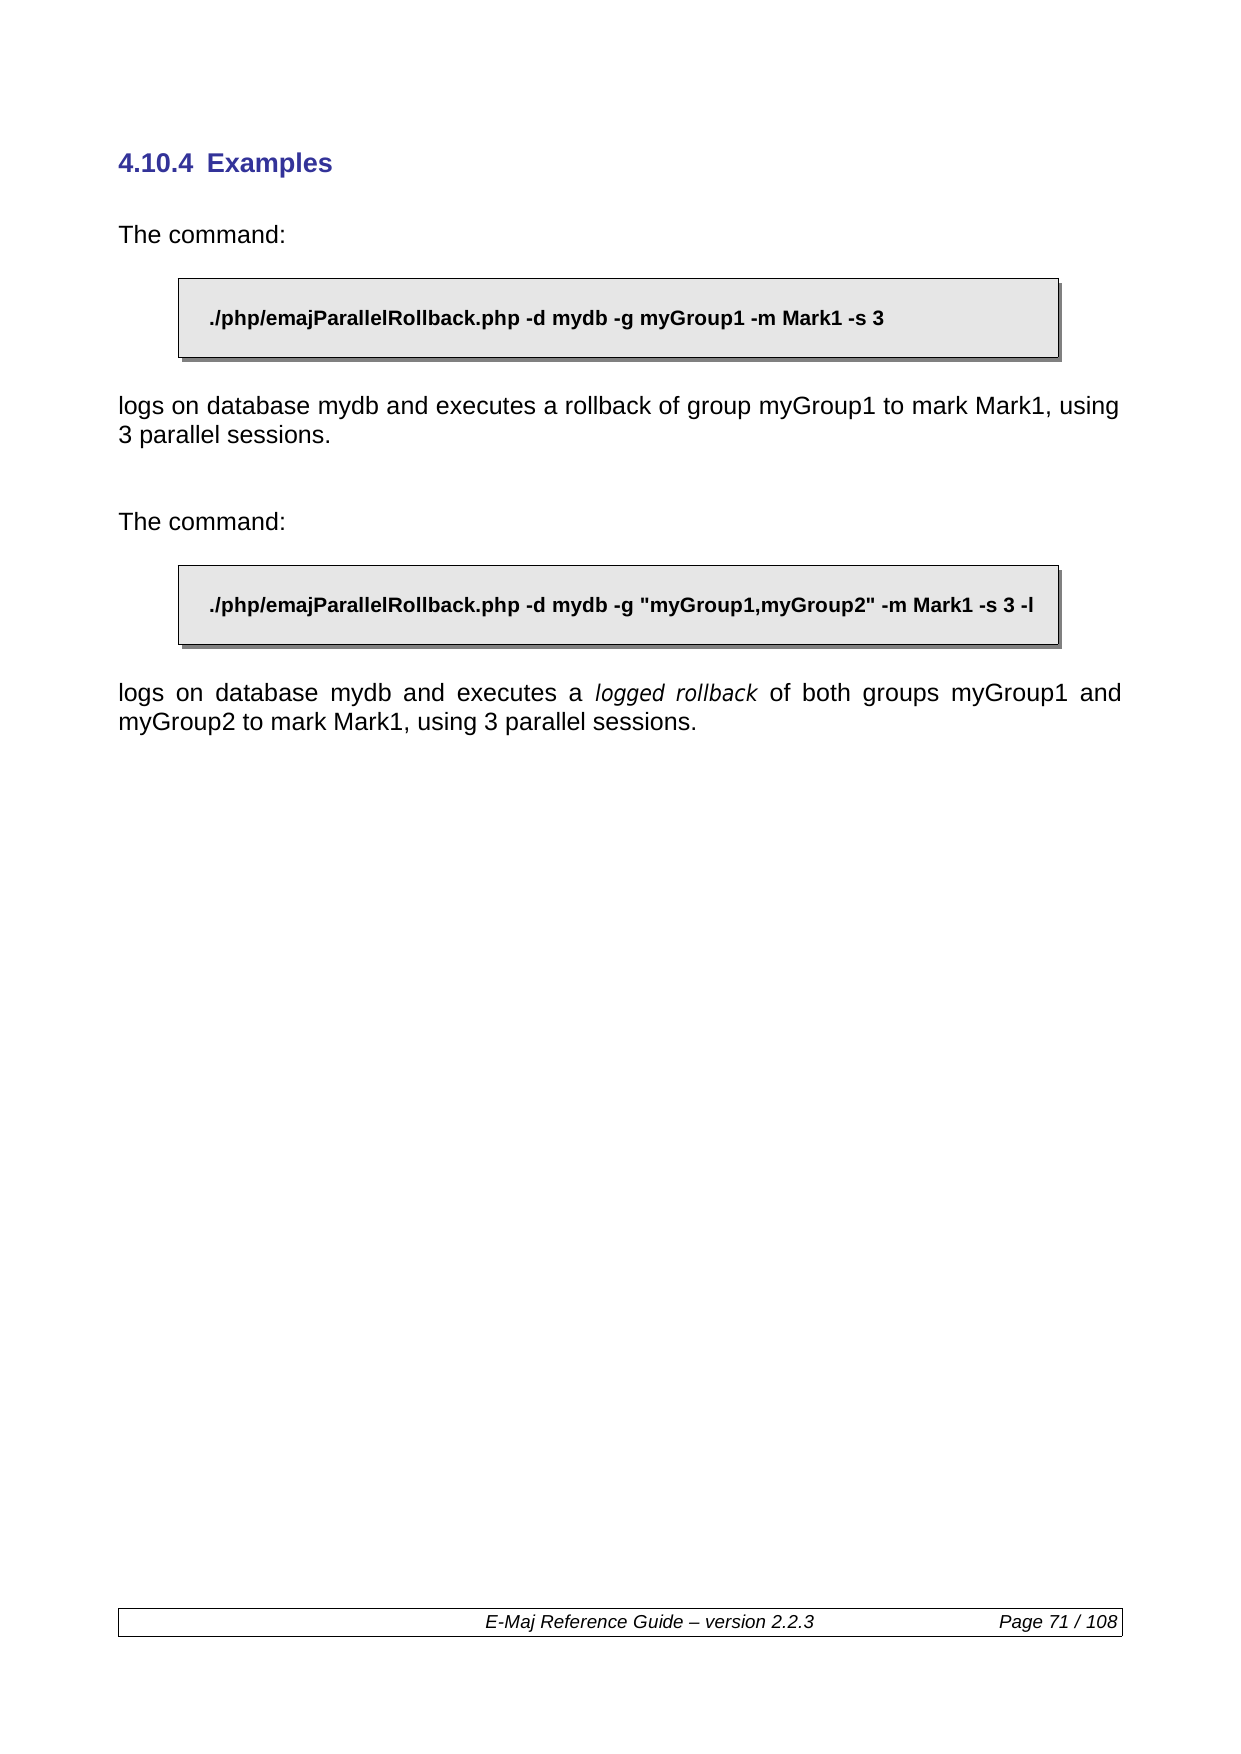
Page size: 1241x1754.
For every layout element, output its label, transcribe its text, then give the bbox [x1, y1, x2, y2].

text logs on database mydb and executes a logged rollback of both groups myGroup1 and myGroup2 to mark Mark1, using 3 parallel sessions. [118, 678, 1122, 736]
text ./php/emajParallelRollback.php -d mydb -g myGroup1 -m Mark1 -s 3 [179, 302, 1058, 326]
text The command: [118, 507, 1122, 536]
text The command: [118, 220, 1122, 249]
text logs on database mydb and executes a rollback of group myGroup1 to mark Mark1, using 3 parallel sessions. [118, 391, 1122, 449]
subtitle Examples [118, 147, 1122, 178]
text ./php/emajParallelRollback.php -d mydb -g "myGroup1,myGroup2" -m Mark1 -s 3 -l [179, 589, 1058, 614]
